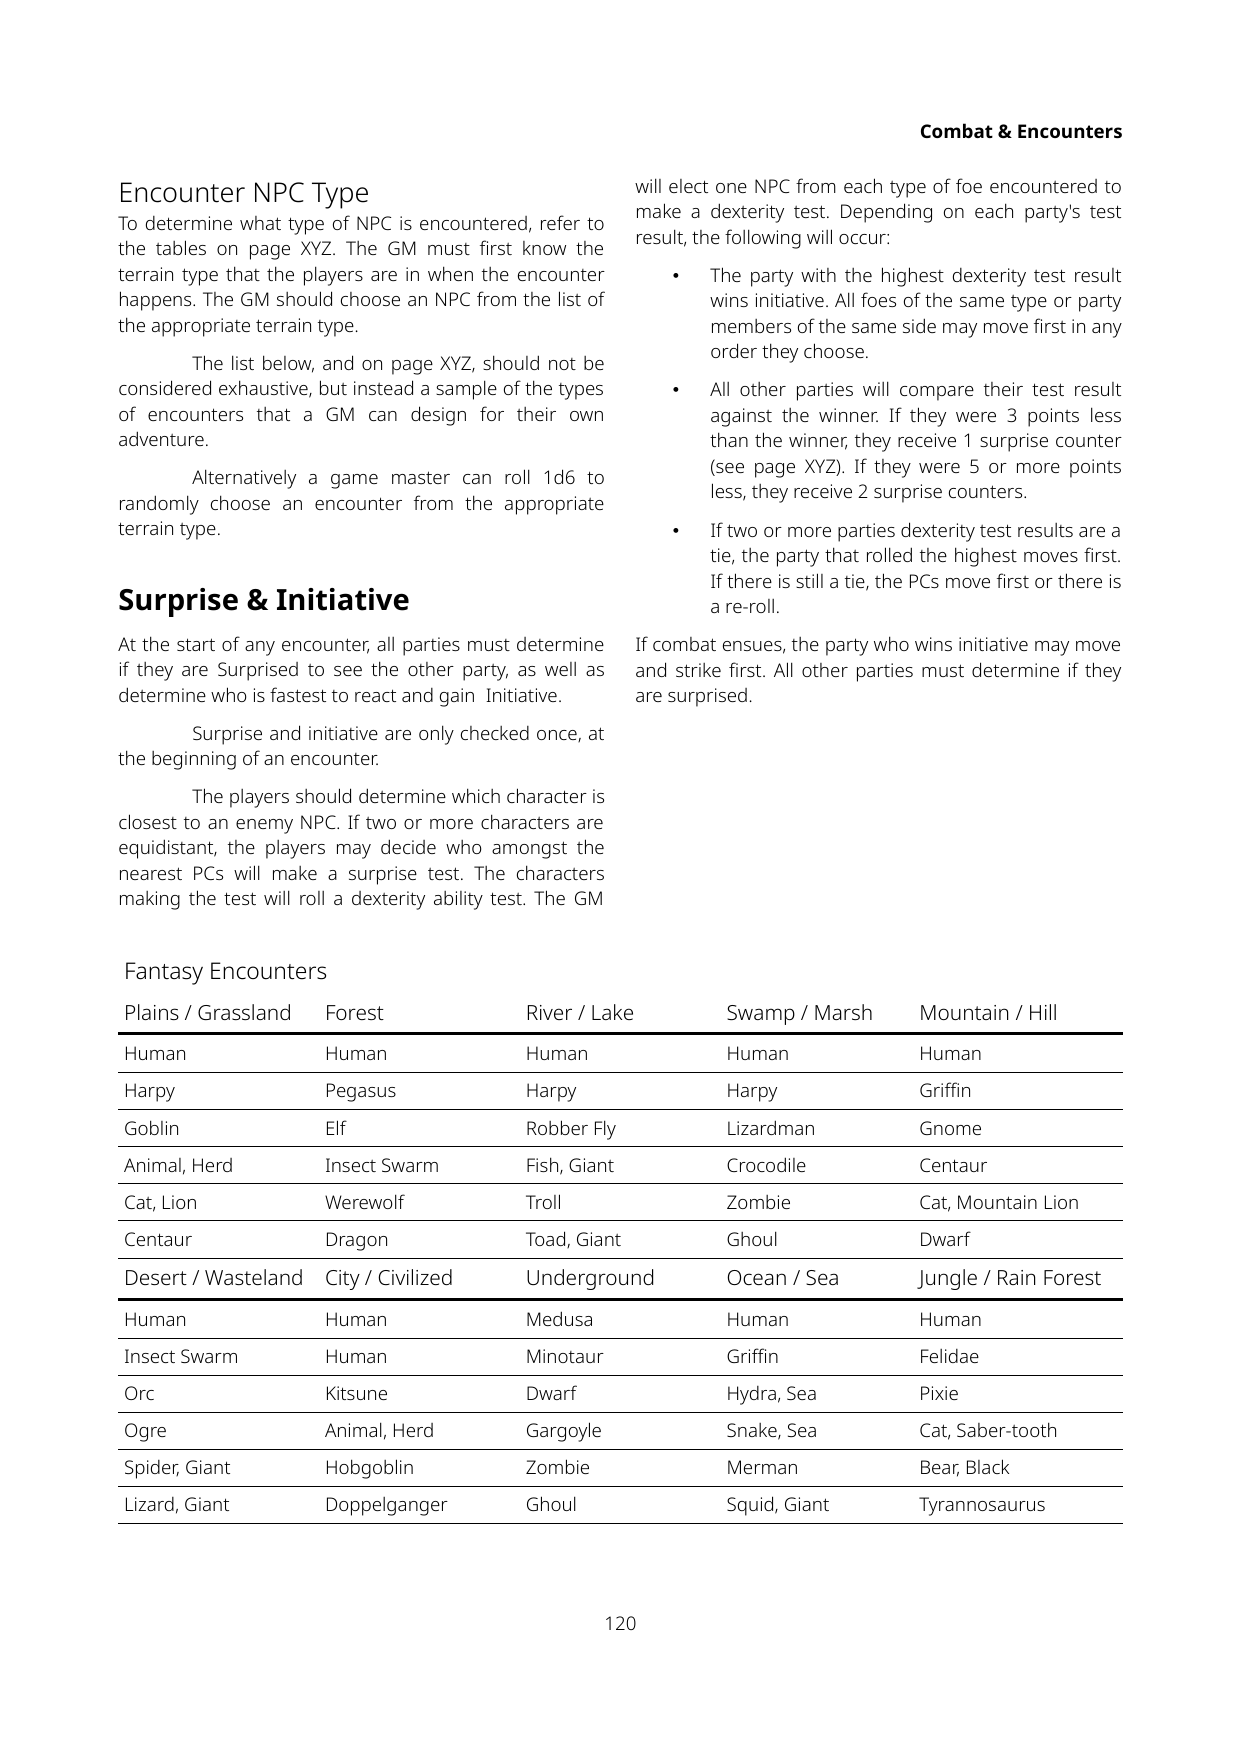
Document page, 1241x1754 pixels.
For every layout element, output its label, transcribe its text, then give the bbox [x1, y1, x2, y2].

table_cell Squid, Giant [721, 1487, 913, 1523]
subtitle Surprise & Initiative [118, 579, 605, 618]
table_cell Hobgoblin [319, 1450, 520, 1486]
table_cell Spider, Giant [118, 1450, 319, 1486]
table_cell Snake, Sea [721, 1413, 913, 1449]
text Alternatively a game master can roll 1d6 to randomly choose an encounter from the appropriate terrain type. [118, 465, 605, 541]
text The players should determine which character is closest to an enemy NPC. If two or more characters are equidistant, the players may decide who amongst the nearest PCs will make a surprise test. The characters making the test will roll a dexterity ability test. The GM [118, 783, 605, 911]
table_cell Zombie [721, 1184, 913, 1220]
table_cell Human [319, 1301, 520, 1338]
table_cell Plains / Grassland [118, 992, 319, 1032]
table_cell Elf [319, 1110, 520, 1146]
table_cell River / Lake [520, 992, 721, 1032]
table_cell Werewolf [319, 1184, 520, 1220]
table_cell Insect Swarm [118, 1339, 319, 1375]
table_cell Pixie [914, 1376, 1123, 1412]
table_cell Bear, Black [914, 1450, 1123, 1486]
table_cell Ogre [118, 1413, 319, 1449]
table_cell Gnome [914, 1110, 1123, 1146]
table_cell Goblin [118, 1110, 319, 1146]
table_cell Tyrannosaurus [914, 1487, 1123, 1523]
table_cell Dwarf [914, 1221, 1123, 1257]
table_cell Troll [520, 1184, 721, 1220]
table_cell Lizard, Giant [118, 1487, 319, 1523]
table_cell Minotaur [520, 1339, 721, 1375]
table_cell Dragon [319, 1221, 520, 1257]
table_cell Toad, Giant [520, 1221, 721, 1257]
table_cell Cat, Saber-tooth [914, 1413, 1123, 1449]
table_cell Human [721, 1035, 913, 1072]
table_cell Cat, Mountain Lion [914, 1184, 1123, 1220]
table_cell Griffin [721, 1339, 913, 1375]
list If two or more parties dexterity test results are a tie, the party that rolled the highest moves first. If there is still a tie, the PCs move first or there is a re-roll. [673, 517, 1122, 619]
table_cell Pegasus [319, 1073, 520, 1109]
text At the start of any encounter, all parties must determine if they are Surprised to see the other party, as well as determine who is fastest to react and gain Initiative. [118, 631, 605, 707]
table_cell Griffin [914, 1073, 1123, 1109]
table_cell City / Civilized [319, 1259, 520, 1297]
text will elect one NPC from each type of foe encountered to make a dexterity test. Depending on each party's test result, the following will occur: [635, 173, 1122, 250]
table_cell Human [721, 1301, 913, 1338]
table_cell Animal, Herd [319, 1413, 520, 1449]
table_cell Ghoul [721, 1221, 913, 1257]
table_cell Harpy [721, 1073, 913, 1109]
table_header Fantasy Encounters [118, 949, 1123, 992]
table_cell Ocean / Sea [721, 1259, 913, 1297]
table_cell Medusa [520, 1301, 721, 1338]
table_cell Human [118, 1035, 319, 1072]
table_cell Hydra, Sea [721, 1376, 913, 1412]
text If combat ensues, the party who wins initiative may move and strike first. All other parties must determine if they are surprised. [635, 631, 1122, 708]
table_cell Forest [319, 992, 520, 1032]
table_cell Kitsune [319, 1376, 520, 1412]
table_cell Fish, Giant [520, 1147, 721, 1183]
table_cell Merman [721, 1450, 913, 1486]
list The party with the highest dexterity test result wins initiative. All foes of the same type or party members of the same side may move first in any order they choose. [673, 262, 1122, 364]
text The list below, and on page XYZ, should not be considered exhaustive, but instead a sample of the types of encounters that a GM can design for their own adventure. [118, 350, 605, 452]
table_cell Human [914, 1035, 1123, 1072]
table_cell Robber Fly [520, 1110, 721, 1146]
table_cell Animal, Herd [118, 1147, 319, 1183]
table_cell Human [118, 1301, 319, 1338]
table_cell Centaur [118, 1221, 319, 1257]
table_cell Desert / Wasteland [118, 1259, 319, 1297]
table_cell Human [520, 1035, 721, 1072]
table_cell Gargoyle [520, 1413, 721, 1449]
text To determine what type of NPC is encountered, refer to the tables on page XYZ. The GM must first know the terrain type that the players are in when the encounter happens. The GM should choose an NPC from the list of the appropriate terrain type. [118, 210, 605, 338]
table_cell Orc [118, 1376, 319, 1412]
table_cell Insect Swarm [319, 1147, 520, 1183]
table_cell Doppelganger [319, 1487, 520, 1523]
table_cell Harpy [118, 1073, 319, 1109]
text Encounter NPC Type [118, 173, 605, 210]
table_cell Human [914, 1301, 1123, 1338]
table_cell Dwarf [520, 1376, 721, 1412]
table_cell Swamp / Marsh [721, 992, 913, 1032]
table_cell Centaur [914, 1147, 1123, 1183]
table_cell Cat, Lion [118, 1184, 319, 1220]
table_cell Ghoul [520, 1487, 721, 1523]
table_cell Harpy [520, 1073, 721, 1109]
table_cell Jungle / Rain Forest [914, 1259, 1123, 1297]
table_cell Mountain / Hill [914, 992, 1123, 1032]
table_cell Lizardman [721, 1110, 913, 1146]
table_cell Felidae [914, 1339, 1123, 1375]
table_cell Human [319, 1339, 520, 1375]
table_cell Underground [520, 1259, 721, 1297]
table_cell Crocodile [721, 1147, 913, 1183]
table_cell Human [319, 1035, 520, 1072]
list All other parties will compare their test result against the winner. If they were 3 points less than the winner, they receive 1 surprise counter (see page XYZ). If they were 5 or more points less, they receive 2 surprise counters. [673, 377, 1122, 504]
table_cell Zombie [520, 1450, 721, 1486]
text Surprise and initiative are only checked once, at the beginning of an encounter. [118, 720, 605, 771]
